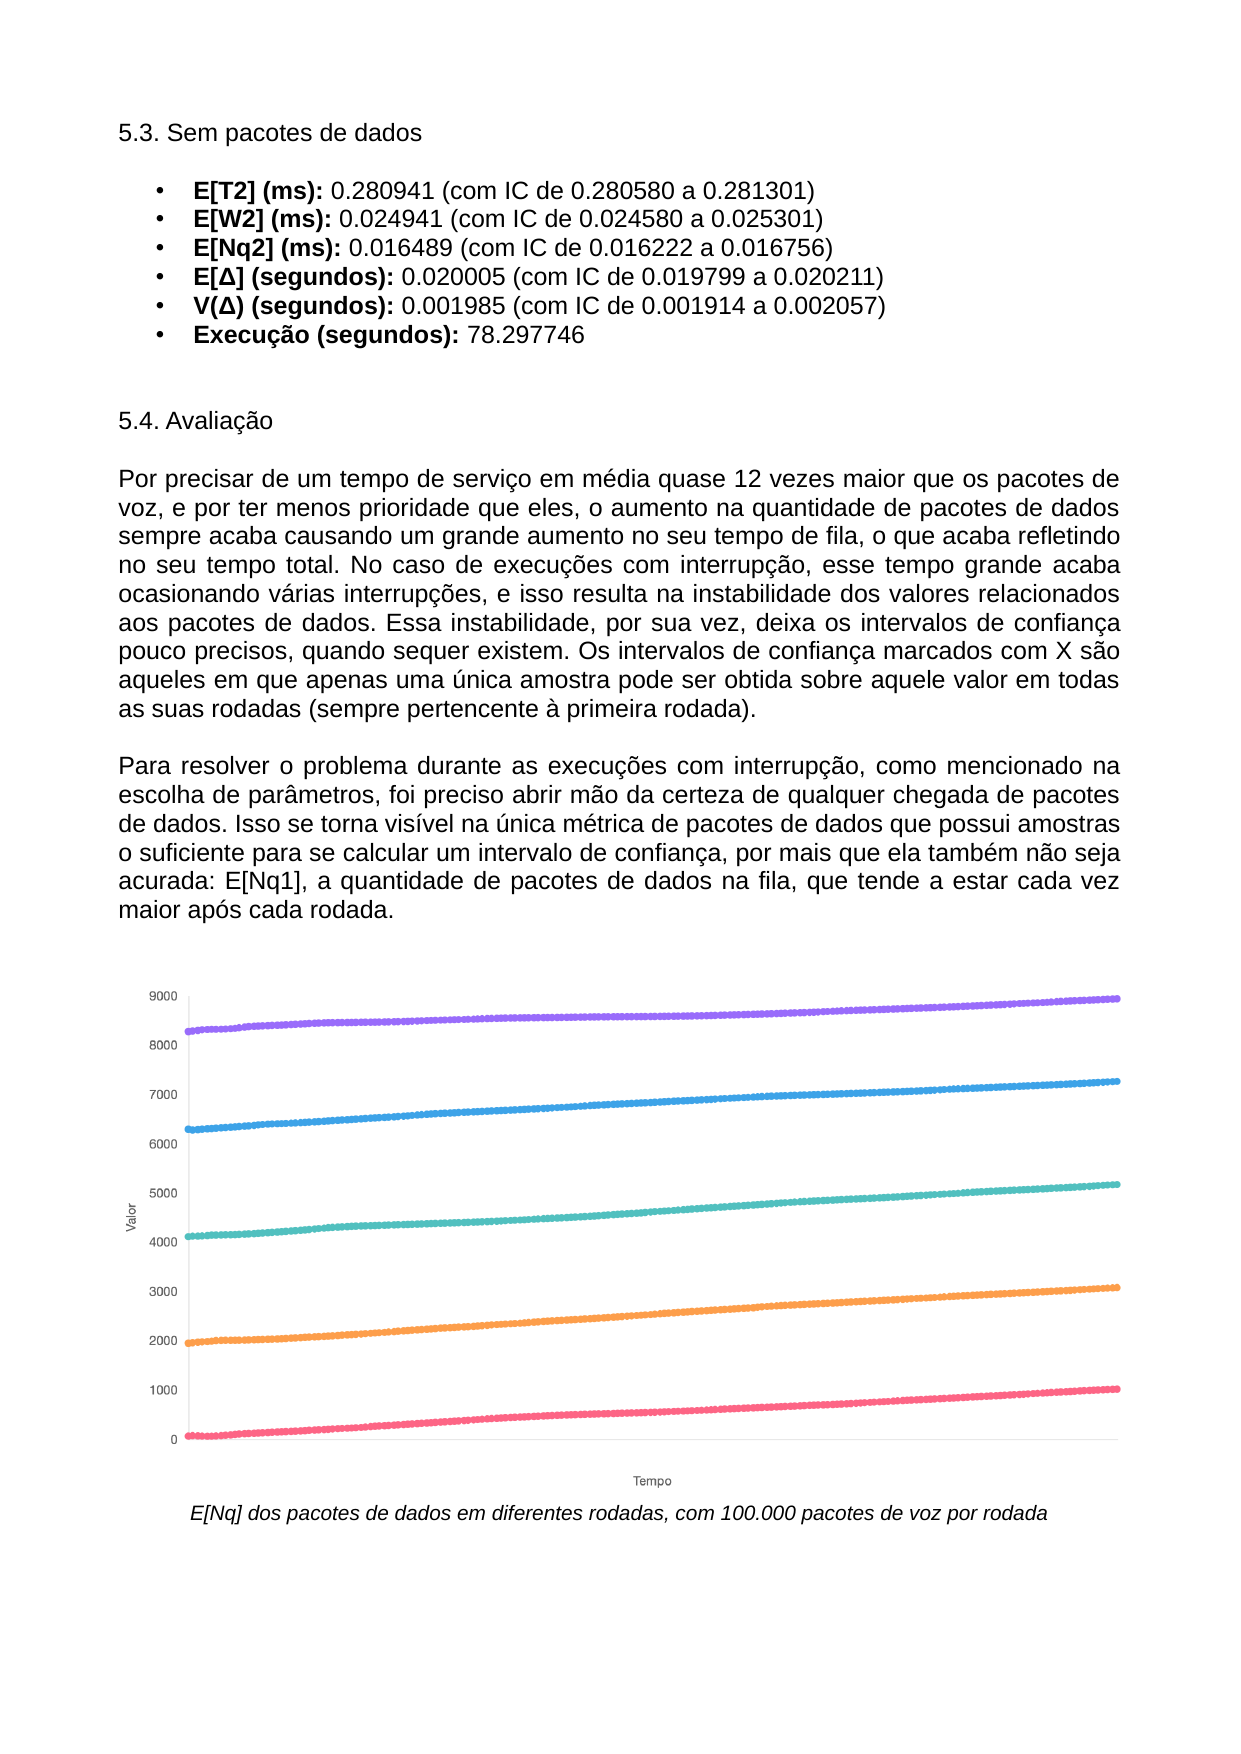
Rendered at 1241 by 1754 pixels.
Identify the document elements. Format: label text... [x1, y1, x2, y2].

text 5.4. Avaliação [118, 406, 1122, 435]
text 5.3. Sem pacotes de dados [118, 118, 1122, 147]
list Execução (segundos): 78.297746 [156, 320, 1122, 349]
list E[T2] (ms): 0.280941 (com IC de 0.280580 a 0.281301) [156, 176, 1122, 204]
list E[W2] (ms): 0.024941 (com IC de 0.024580 a 0.025301) [156, 204, 1122, 233]
text Para resolver o problema durante as execuções com interrupção, como mencionado na escolha de parâmetros, foi preciso abrir mão da certeza de qualquer chegada de pacotes de dados. Isso se torna visível na única métrica de pacotes de dados que possui amostras o suficiente para se calcular um intervalo de confiança, por mais que ela também não seja acurada: E[Nq1], a quantidade de pacotes de dados na fila, que tende a estar cada vez maior após cada rodada. [118, 751, 1122, 924]
list E[Nq2] (ms): 0.016489 (com IC de 0.016222 a 0.016756) [156, 233, 1122, 262]
text Por precisar de um tempo de serviço em média quase 12 vezes maior que os pacotes de voz, e por ter menos prioridade que eles, o aumento na quantidade de pacotes de dados sempre acaba causando um grande aumento no seu tempo de fila, o que acaba refletindo no seu tempo total. No caso de execuções com interrupção, esse tempo grande acaba ocasionando várias interrupções, e isso resulta na instabilidade dos valores relacionados aos pacotes de dados. Essa instabilidade, por sua vez, deixa os intervalos de confiança pouco precisos, quando sequer existem. Os intervalos de confiança marcados com X são aqueles em que apenas uma única amostra pode ser obtida sobre aquele valor em todas as suas rodadas (sempre pertencente à primeira rodada). [118, 464, 1122, 722]
text E[Nq] dos pacotes de dados em diferentes rodadas, com 100.000 pacotes de voz por rodada [118, 1502, 1122, 1525]
list E[Δ] (segundos): 0.020005 (com IC de 0.019799 a 0.020211) [156, 262, 1122, 291]
list V(Δ) (segundos): 0.001985 (com IC de 0.001914 a 0.002057) [156, 291, 1122, 320]
picture [118, 981, 1123, 1502]
